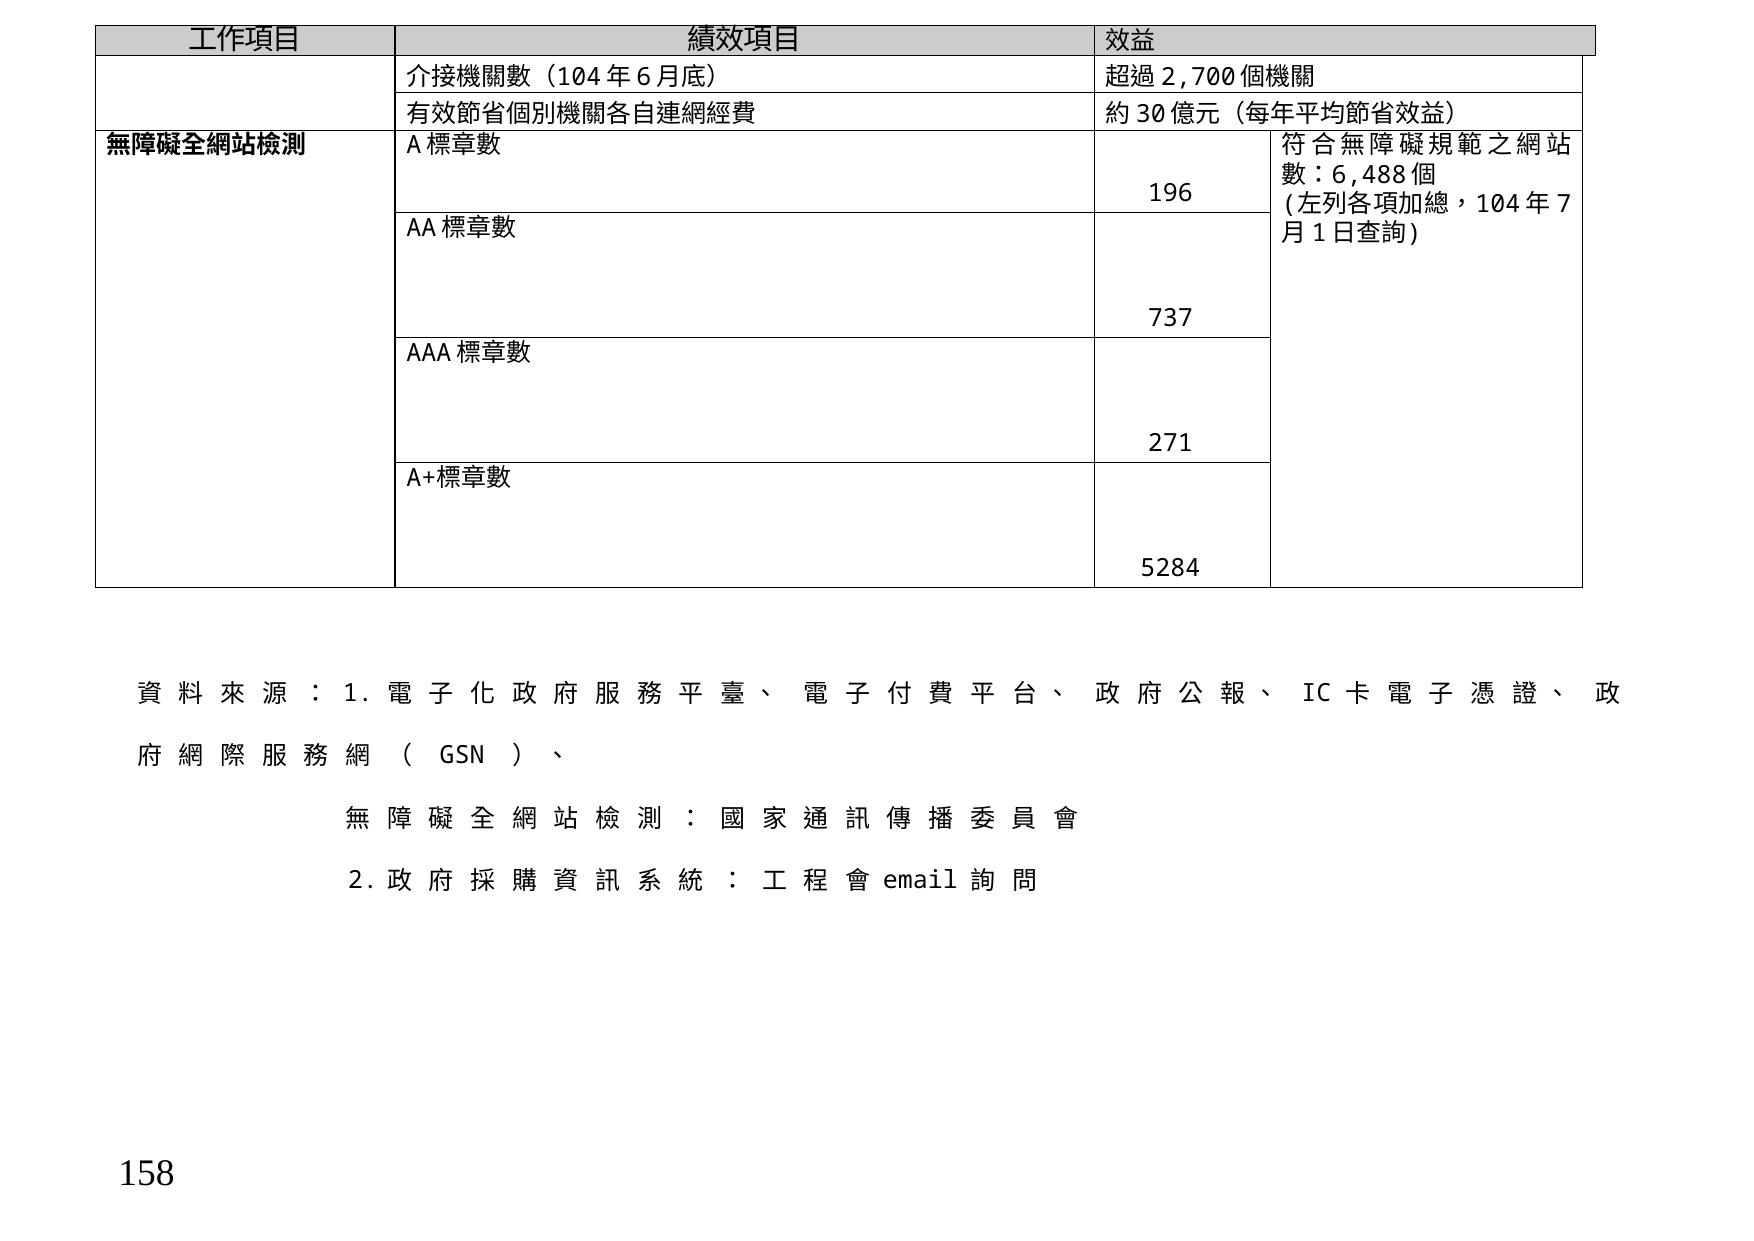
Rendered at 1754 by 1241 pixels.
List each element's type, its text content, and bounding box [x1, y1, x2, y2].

table_cell 超過2,700個機關 [1095, 56, 1582, 92]
table_cell 無障礙全網站檢測 [96, 131, 394, 587]
table_cell 196 [1095, 131, 1270, 212]
table_cell AAA標章數 [396, 338, 1094, 462]
table_cell 符合無障礙規範之網站數：6,488個 (左列各項加總，104年7月1日查詢) [1271, 131, 1582, 587]
table_header 工作項目 [96, 26, 394, 55]
text 資料來源：1.電子化政府服務平臺、電子付費平台、政府公報、IC卡電子憑證、政府網際服務網（GSN）、 無障礙全網站檢測：國家通訊傳播委員會 [128, 650, 1628, 837]
table_cell AA標章數 [396, 213, 1094, 337]
table_cell [1583, 337, 1595, 462]
table_cell [1583, 212, 1595, 337]
table_cell 737 [1095, 213, 1270, 337]
table_header 績效項目 [396, 26, 1094, 55]
text 2.政府採購資訊系統：工程會email詢問 [128, 837, 1628, 900]
table_cell 有效節省個別機關各自連網經費 [396, 93, 1094, 129]
table_cell 5284 [1095, 463, 1270, 587]
table_cell [1583, 56, 1595, 92]
table_header 效益 [1095, 26, 1595, 55]
table_cell A+標章數 [396, 463, 1094, 587]
table_cell [1583, 130, 1595, 212]
table_cell 271 [1095, 338, 1270, 462]
table_cell [1583, 462, 1595, 587]
table_cell A標章數 [396, 131, 1094, 212]
table_cell 約30億元（每年平均節省效益） [1095, 93, 1582, 129]
table_cell 介接機關數（104年6月底） [396, 56, 1094, 92]
table_cell [96, 56, 394, 129]
table_cell [1583, 92, 1595, 129]
